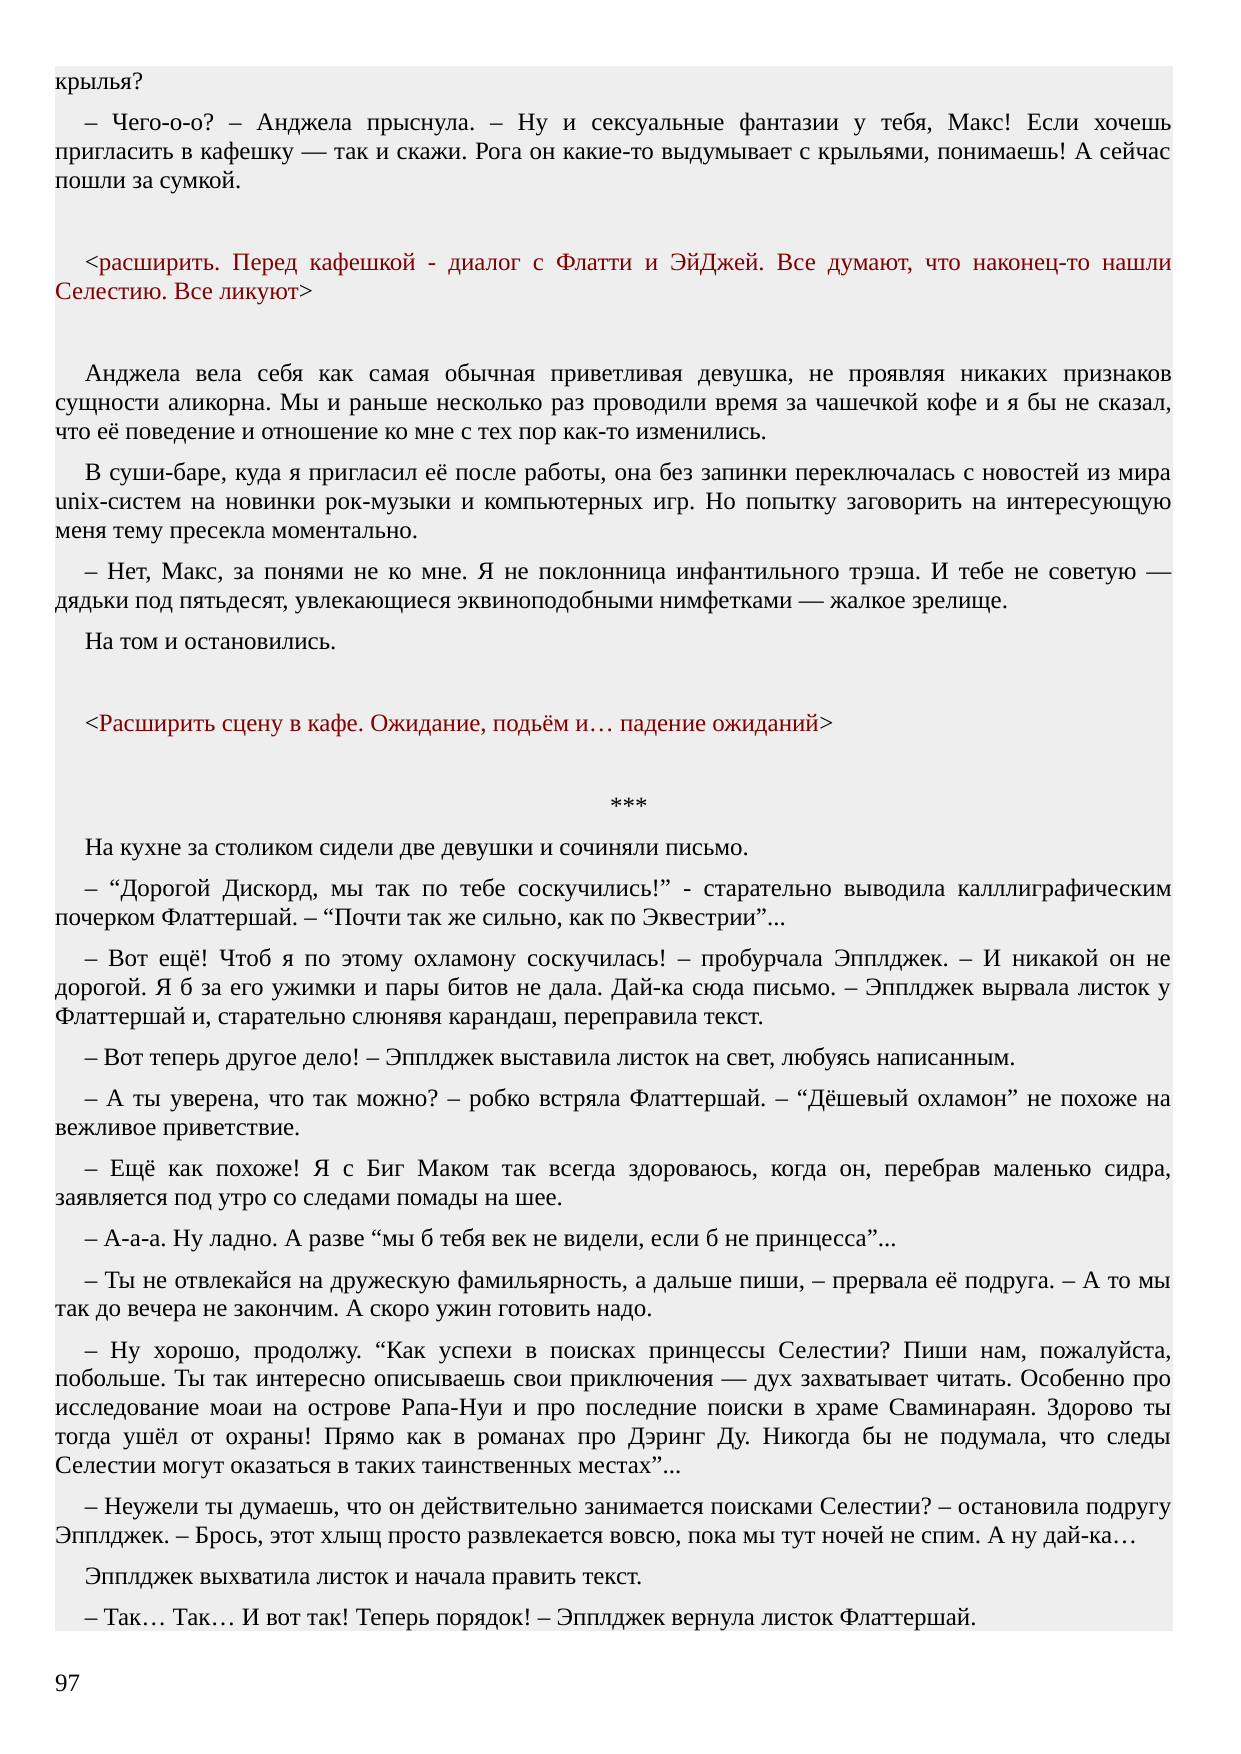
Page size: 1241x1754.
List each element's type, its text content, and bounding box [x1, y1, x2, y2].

text – Неужели ты думаешь, что он действительно занимается поисками Селестии? – остановила подругу Эпплджек. – Брось, этот хлыщ просто развлекается вовсю, пока мы тут ночей не спим. А ну дай-ка… [55, 1491, 1173, 1548]
text *** [55, 791, 1173, 820]
text В суши-баре, куда я пригласил её после работы, она без запинки переключалась с новостей из мира unix-систем на новинки рок-музыки и компьютерных игр. Но попытку заговорить на интересующую меня тему пресекла моментально. [55, 457, 1173, 543]
text – Нет, Макс, за понями не ко мне. Я не поклонница инфантильного трэша. И тебе не советую — дядьки под пятьдесят, увлекающиеся эквиноподобными нимфетками — жалкое зрелище. [55, 556, 1173, 613]
text На том и остановились. [55, 626, 1173, 655]
text – Ну хорошо, продолжу. “Как успехи в поисках принцессы Селестии? Пиши нам, пожалуйста, побольше. Ты так интересно описываешь свои приключения — дух захватывает читать. Особенно про исследование моаи на острове Рапа-Нуи и про последние поиски в храме Сваминараян. Здорово ты тогда ушёл от охраны! Прямо как в романах про Дэринг Ду. Никогда бы не подумала, что следы Селестии могут оказаться в таких таинственных местах”... [55, 1335, 1173, 1478]
text – Ещё как похоже! Я с Биг Маком так всегда здороваюсь, когда он, перебрав маленько сидра, заявляется под утро со следами помады на шее. [55, 1153, 1173, 1211]
text – Ты не отвлекайся на дружескую фамильярность, а дальше пиши, – прервала её подруга. – А то мы так до вечера не закончим. А скоро ужин готовить надо. [55, 1265, 1173, 1322]
text – Чего-о-о? – Анджела прыснула. – Ну и сексуальные фантазии у тебя, Макс! Если хочешь пригласить в кафешку — так и скажи. Рога он какие-то выдумывает с крыльями, понимаешь! А сейчас пошли за сумкой. [55, 107, 1173, 193]
text <расширить. Перед кафешкой - диалог с Флатти и ЭйДжей. Все думают, что наконец-то нашли Селестию. Все ликуют> [55, 247, 1173, 305]
text – Вот ещё! Чтоб я по этому охламону соскучилась! – пробурчала Эпплджек. – И никакой он не дорогой. Я б за его ужимки и пары битов не дала. Дай-ка сюда письмо. – Эпплджек вырвала листок у Флаттершай и, старательно слюнявя карандаш, переправила текст. [55, 943, 1173, 1030]
text Эпплджек выхватила листок и начала править текст. [55, 1561, 1173, 1590]
text – А-а-а. Ну ладно. А разве “мы б тебя век не видели, если б не принцесса”... [55, 1223, 1173, 1252]
text – Так… Так… И вот так! Теперь порядок! – Эпплджек вернула листок Флаттершай. [55, 1602, 1173, 1631]
text <Расширить сцену в кафе. Ожидание, подьём и… падение ожиданий> [55, 708, 1173, 737]
text – “Дорогой Дискорд, мы так по тебе соскучились!” - старательно выводила калллиграфическим почерком Флаттершай. – “Почти так же сильно, как по Эквестрии”... [55, 873, 1173, 931]
text На кухне за столиком сидели две девушки и сочиняли письмо. [55, 832, 1173, 861]
text крылья? [55, 66, 1173, 95]
text – А ты уверена, что так можно? – робко встряла Флаттершай. – “Дёшевый охламон” не похоже на вежливое приветствие. [55, 1083, 1173, 1141]
text – Вот теперь другое дело! – Эпплджек выставила листок на свет, любуясь написанным. [55, 1042, 1173, 1071]
text Анджела вела себя как самая обычная приветливая девушка, не проявляя никаких признаков сущности аликорна. Мы и раньше несколько раз проводили время за чашечкой кофе и я бы не сказал, что её поведение и отношение ко мне с тех пор как-то изменились. [55, 358, 1173, 445]
